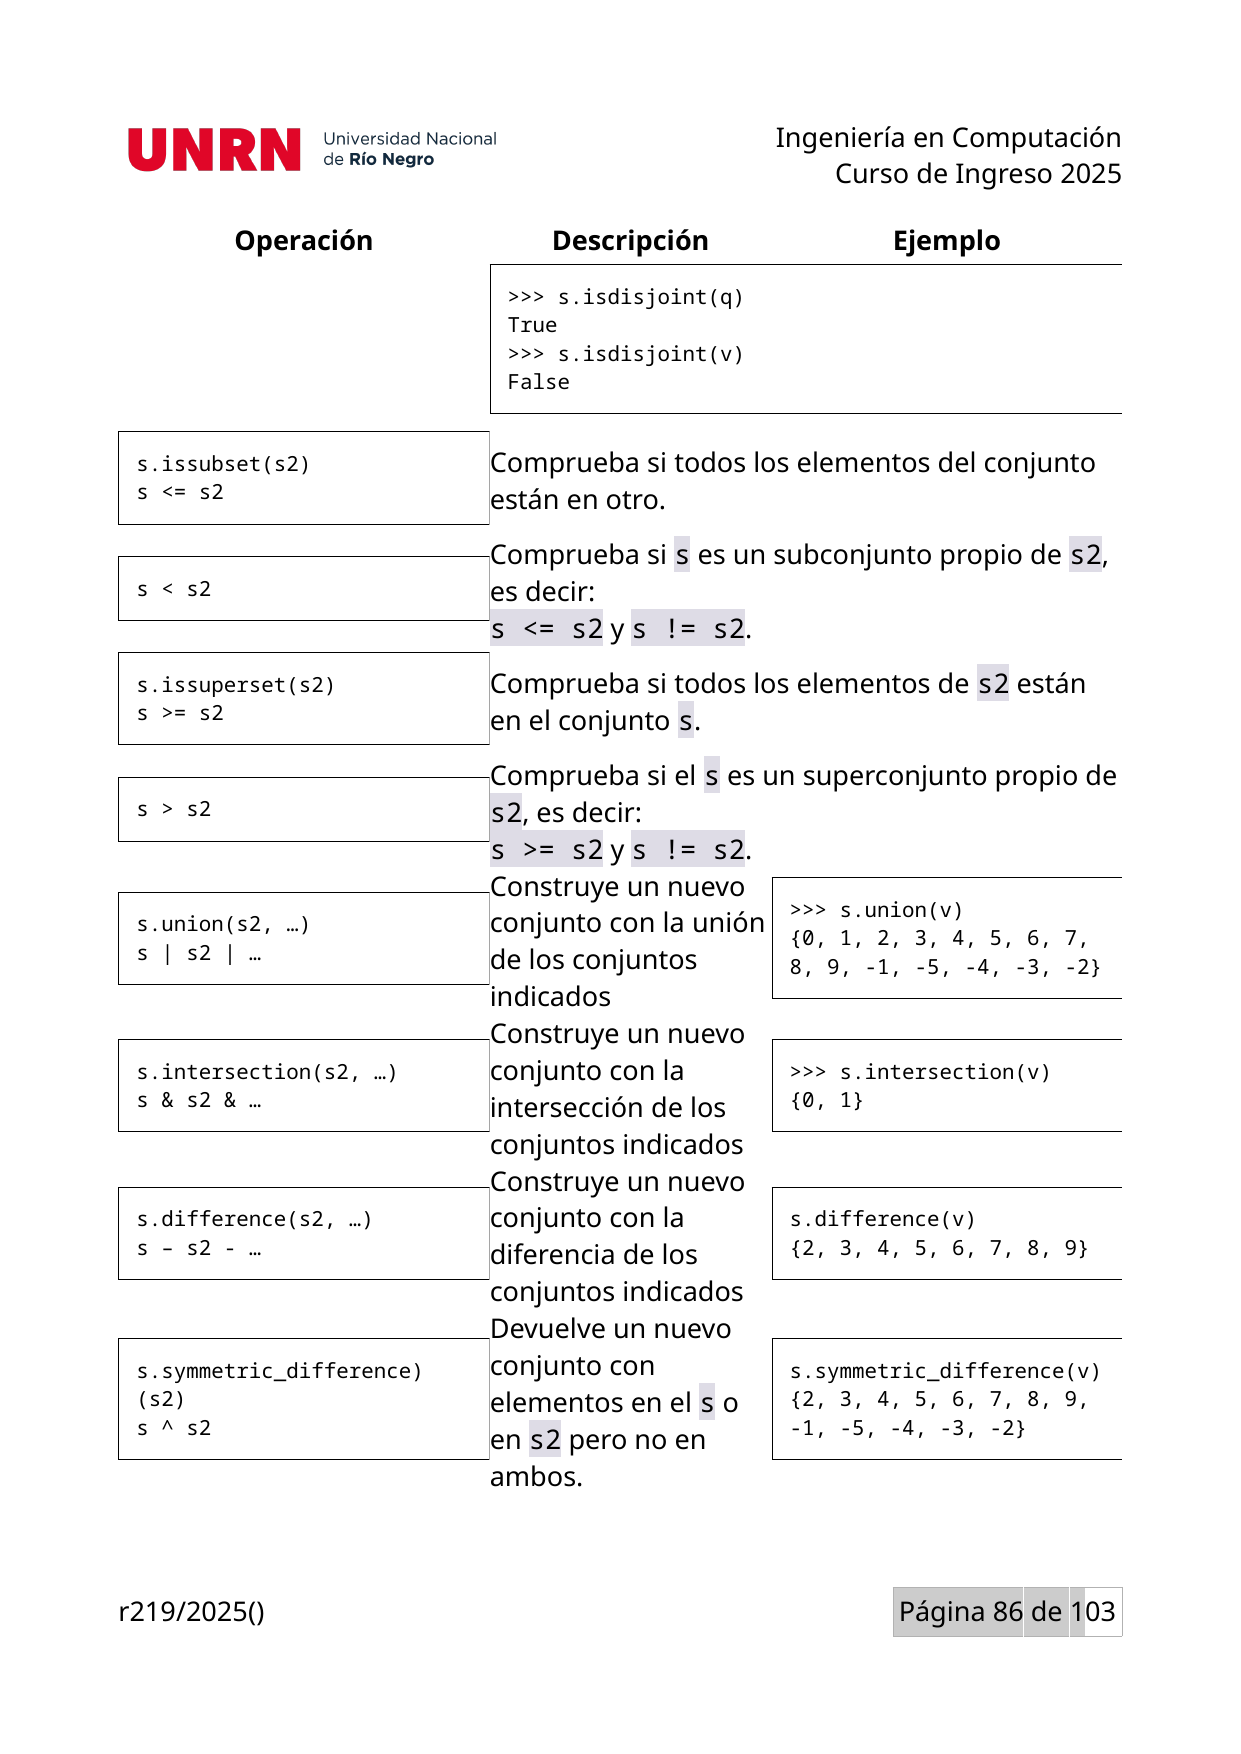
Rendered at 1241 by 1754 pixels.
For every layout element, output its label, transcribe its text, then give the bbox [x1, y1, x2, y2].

table_cell [118, 425, 489, 431]
table_cell Comprueba si todos los elementos del conjunto están en otro. [490, 425, 1122, 536]
table_cell [772, 1015, 1122, 1039]
table_cell s.issuperset(s2) s >= s2 [119, 653, 489, 744]
table_cell ‍s > s2 [119, 778, 489, 841]
table_cell [118, 1162, 489, 1187]
table_cell [772, 1310, 1122, 1338]
table_cell [118, 536, 489, 556]
table_cell ‍s.symmetric_difference)(s2) s ^ s2 [119, 1339, 489, 1459]
table_cell Comprueba si s es un subconjunto propio de s2, es decir: s <= s2 y s != s2. [490, 536, 1122, 646]
table_header Descripción [490, 221, 772, 258]
table_cell [490, 258, 1122, 264]
table_cell [118, 745, 489, 756]
table_cell [118, 842, 489, 867]
table_cell ‍s.intersection(s2, …)‍ s & s2 & … [119, 1040, 489, 1131]
table_cell [118, 1015, 489, 1039]
table_cell [772, 1280, 1122, 1309]
table_cell ‍s.difference(s2, …) s – s2 - … [119, 1188, 489, 1279]
table_header Operación [118, 221, 489, 258]
table_cell Devuelve un nuevo conjunto con elementos en el s o en s2 pero no en ambos. [490, 1310, 772, 1494]
table_cell [118, 756, 489, 777]
table_cell [118, 525, 489, 536]
table_cell [118, 258, 489, 425]
table_cell s.union(s2, …)‍ s | s2 | … [119, 893, 489, 984]
table_cell [118, 1280, 489, 1309]
table_cell [118, 1460, 489, 1494]
table_cell [118, 646, 489, 652]
table_cell Comprueba si el s es un superconjunto propio de s2, es decir: s >= s2 y s != s2. [490, 756, 1122, 867]
table_cell Comprueba si todos los elementos de s2 están en el conjunto s. [490, 646, 1122, 756]
table_cell [772, 999, 1122, 1014]
table_cell ‍s.issubset(s2) s <= s2 [119, 432, 489, 524]
table_cell [118, 1310, 489, 1338]
table_cell s.difference(v) {2, 3, 4, 5, 6, 7, 8, 9} [773, 1188, 1122, 1279]
table_cell Construye un nuevo conjunto con la intersección de los conjuntos indicados [490, 1015, 772, 1162]
table_cell [772, 1132, 1122, 1162]
table_cell >>> s.union(v) {0, 1, 2, 3, 4, 5, 6, 7, 8, 9, -1, -5, -4, -3, -2} [773, 878, 1122, 998]
table_cell [772, 1162, 1122, 1187]
table_cell [118, 985, 489, 1014]
table_cell [118, 621, 489, 646]
table_cell [772, 867, 1122, 877]
table_cell [772, 1460, 1122, 1494]
table_cell [490, 414, 1122, 425]
table_cell [118, 1132, 489, 1162]
table_cell [118, 867, 489, 892]
table_header Ejemplo [772, 221, 1122, 258]
table_cell Construye un nuevo conjunto con la unión de los conjuntos indicados [490, 867, 772, 1014]
table_cell >>> s.isdisjoint(q) True >>> s.isdisjoint(v) False [491, 265, 1122, 413]
table_cell ‍s < s2 [119, 557, 489, 620]
table_cell >>> s.intersection(v) {0, 1} [773, 1040, 1122, 1131]
table_cell s.symmetric_difference(v) {2, 3, 4, 5, 6, 7, 8, 9, -1, -5, -4, -3, -2} [773, 1339, 1122, 1459]
picture [118, 118, 505, 180]
table_cell Construye un nuevo conjunto con la diferencia de los conjuntos indicados [490, 1162, 772, 1309]
